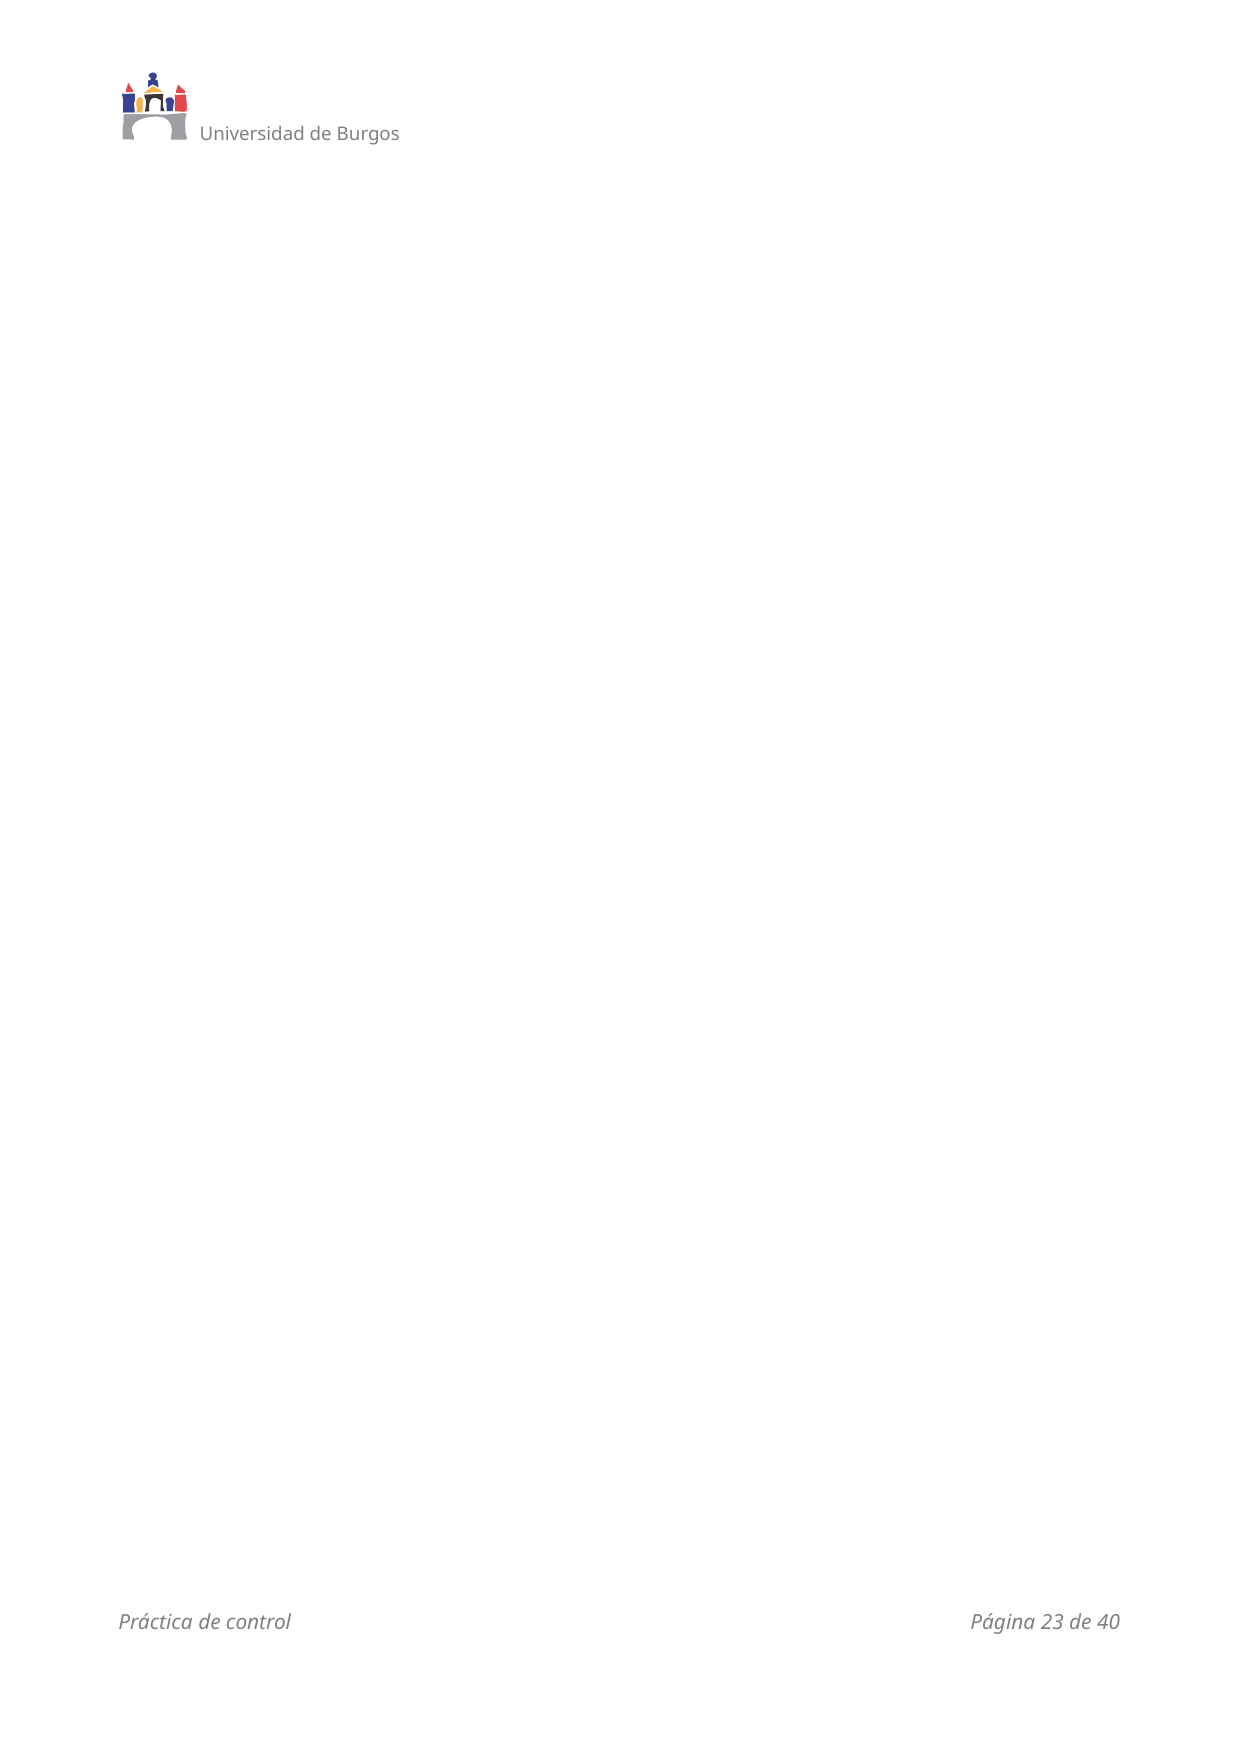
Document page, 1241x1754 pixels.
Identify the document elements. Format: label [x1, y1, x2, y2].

picture [117, 72, 189, 142]
